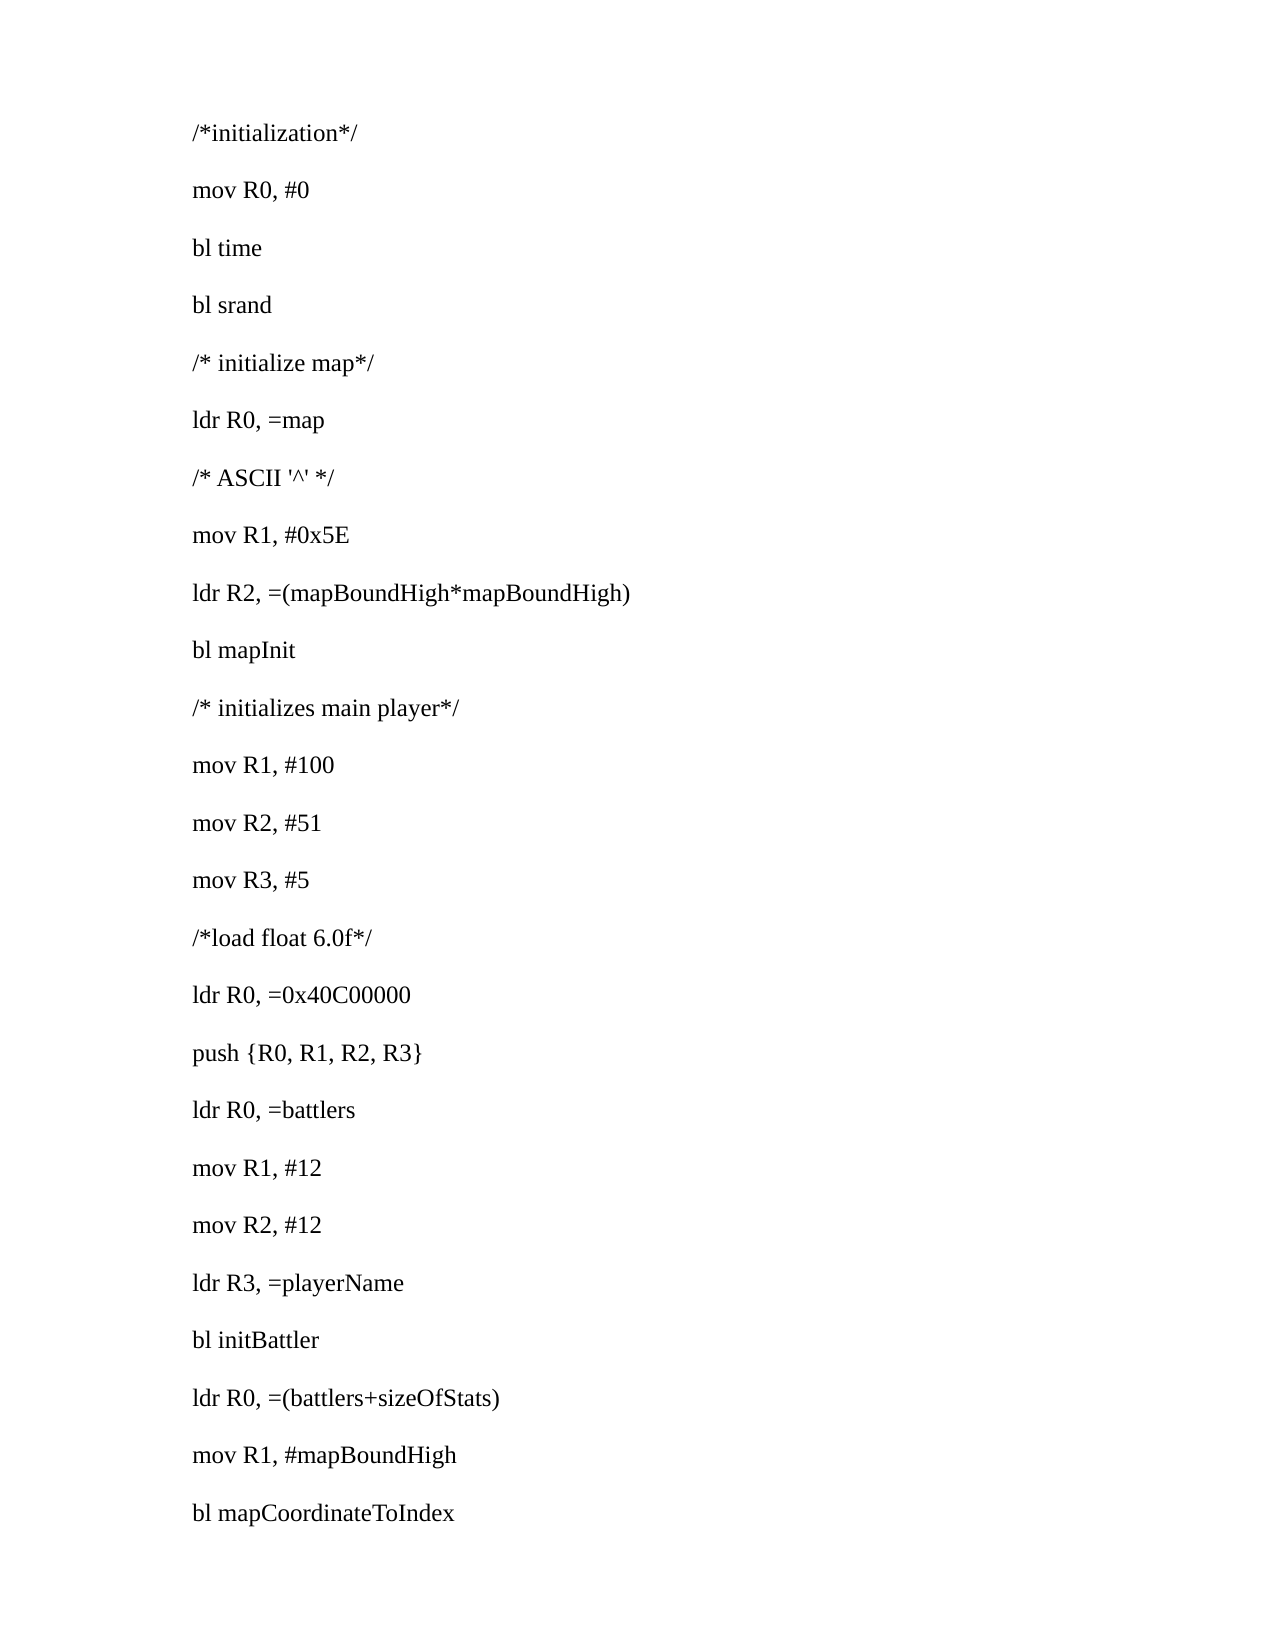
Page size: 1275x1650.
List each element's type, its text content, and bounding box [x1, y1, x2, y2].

text mov R1, #12 [118, 1153, 1157, 1182]
text /* initializes main player*/ [118, 693, 1157, 722]
text /* initialize map*/ [118, 348, 1157, 377]
text ldr R0, =(battlers+sizeOfStats) [118, 1383, 1157, 1412]
text bl initBattler [118, 1326, 1157, 1354]
text bl srand [118, 291, 1157, 319]
text mov R1, #100 [118, 751, 1157, 779]
text ldr R3, =playerName [118, 1268, 1157, 1297]
text bl mapCoordinateToIndex [118, 1498, 1157, 1527]
text /*load float 6.0f*/ [118, 923, 1157, 952]
text ldr R2, =(mapBoundHigh*mapBoundHigh) [118, 578, 1157, 607]
text mov R3, #5 [118, 866, 1157, 894]
text bl time [118, 233, 1157, 262]
text ldr R0, =map [118, 406, 1157, 434]
text ldr R0, =battlers [118, 1096, 1157, 1124]
text mov R0, #0 [118, 176, 1157, 204]
text bl mapInit [118, 636, 1157, 664]
text /* ASCII '^' */ [118, 463, 1157, 492]
text push {R0, R1, R2, R3} [118, 1038, 1157, 1067]
text mov R2, #12 [118, 1211, 1157, 1239]
text mov R1, #mapBoundHigh [118, 1441, 1157, 1469]
text mov R1, #0x5E [118, 521, 1157, 549]
text mov R2, #51 [118, 808, 1157, 837]
text /*initialization*/ [118, 118, 1157, 147]
text ldr R0, =0x40C00000 [118, 981, 1157, 1009]
